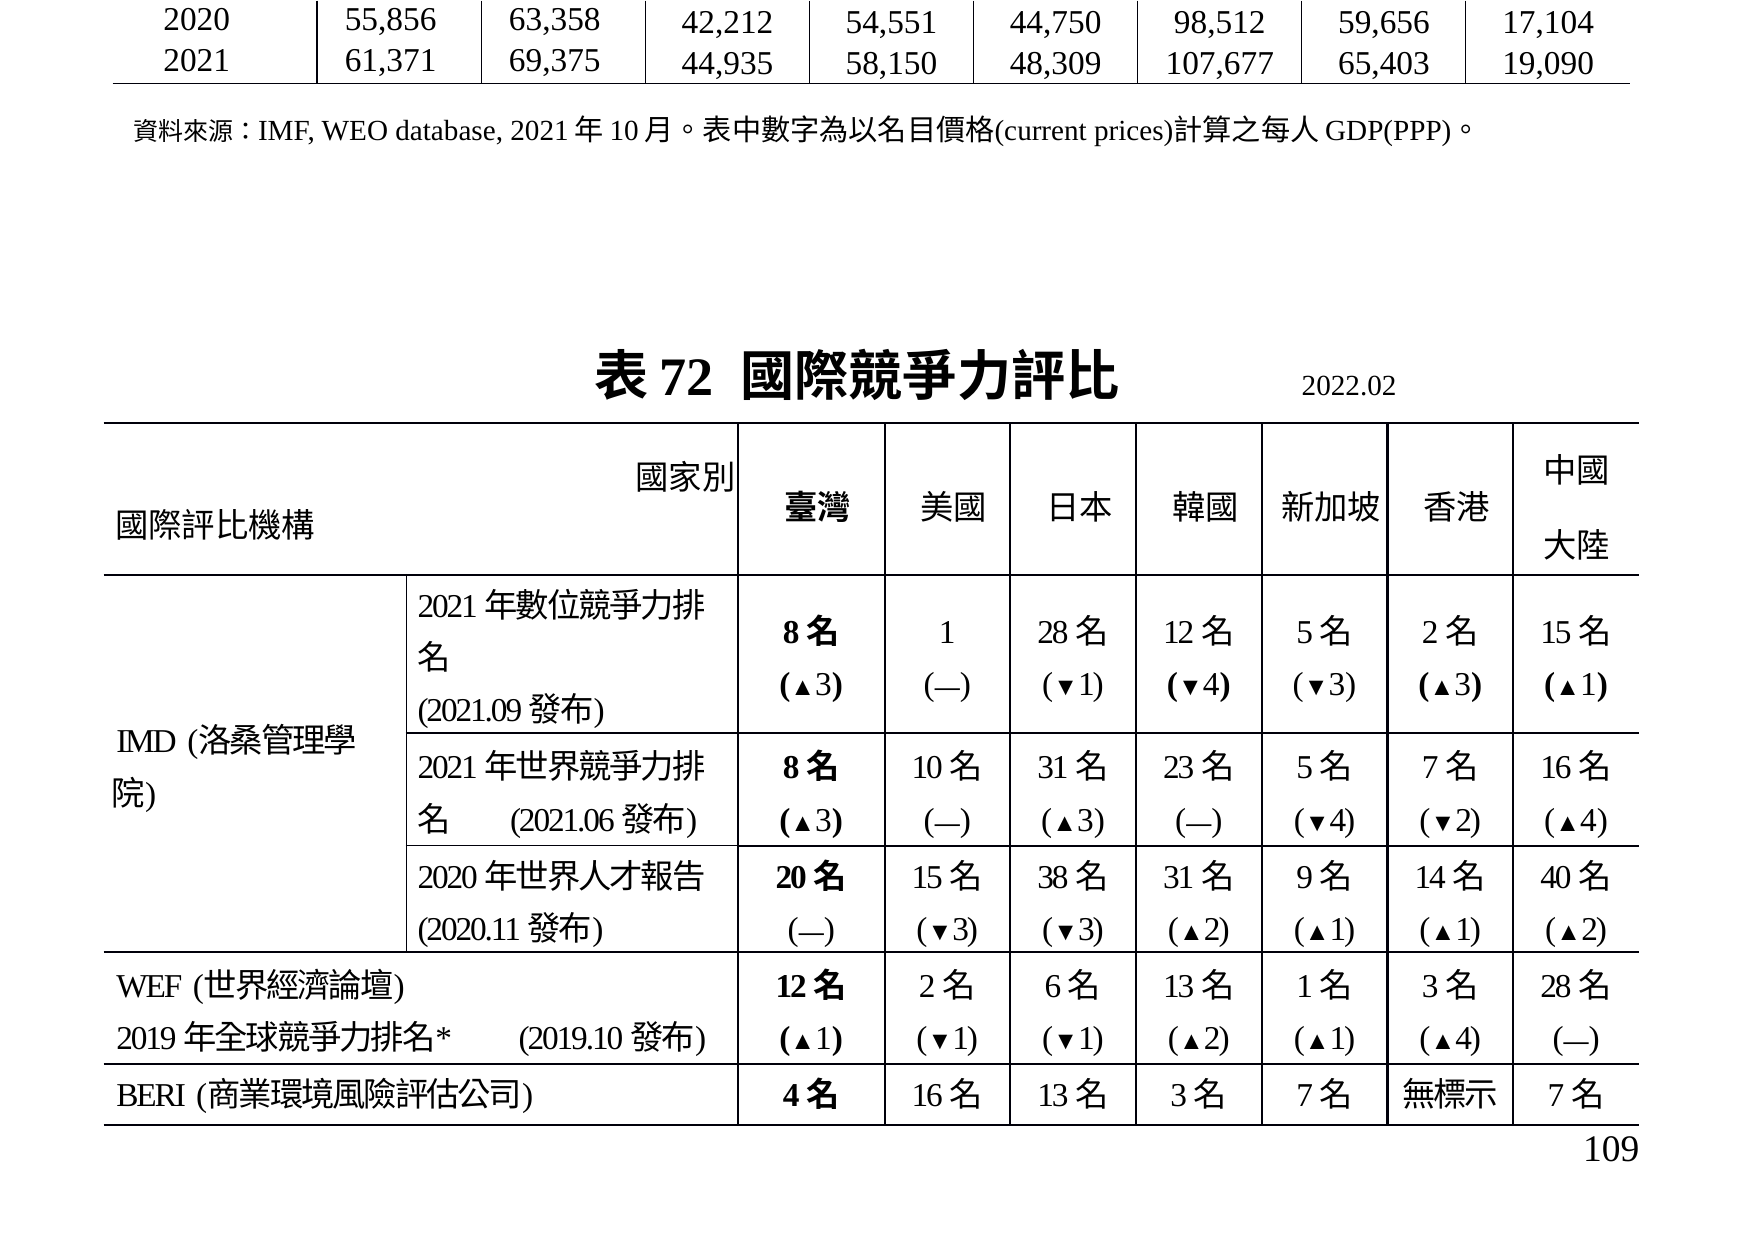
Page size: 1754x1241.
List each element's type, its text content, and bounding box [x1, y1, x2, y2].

table_cell 59,656 [1302, 1, 1465, 42]
table_cell 69,375 [482, 42, 645, 83]
table_cell 63,358 [482, 1, 645, 42]
table_header 中國 大陸 [1514, 424, 1639, 574]
table_cell 7名 [1514, 1065, 1639, 1123]
table_cell 15名 (▲1) [1514, 576, 1639, 732]
table_cell 13名 [1011, 1065, 1135, 1123]
table_cell 8名 (▲3) [739, 576, 884, 732]
table_header 韓國 [1137, 424, 1261, 574]
table_cell 2021年世界競爭力排名 (2021.06發布) [407, 734, 737, 844]
table_cell 31名 (▲2) [1137, 847, 1261, 951]
table_cell 23名 (—) [1137, 734, 1261, 844]
table_cell 55,856 [318, 1, 481, 42]
table_cell 42,212 [646, 1, 809, 42]
table_cell 5名 (▼4) [1263, 734, 1386, 844]
table_cell 40名 (▲2) [1514, 847, 1639, 951]
text 表72 國際競爭力評比 2022.02 [148, 309, 1639, 422]
table_cell 3名 (▲4) [1389, 953, 1512, 1063]
table_cell 4名 [739, 1065, 884, 1123]
text 資料來源：IMF, WEO database, 2021年10月。表中數字為以名目價格(current prices)計算之每人GDP(PPP)。 [103, 84, 1639, 159]
table_cell 98,512 [1138, 1, 1301, 42]
table_cell 13名 (▲2) [1137, 953, 1261, 1063]
table_cell 16名 (▲4) [1514, 734, 1639, 844]
table_cell 16名 [886, 1065, 1009, 1123]
table_cell BERI (商業環境風險評估公司) [104, 1065, 737, 1123]
table_cell IMD (洛桑管理學院) [104, 576, 406, 951]
table_cell 44,935 [646, 42, 809, 83]
table_cell 1 (—) [886, 576, 1009, 732]
table_cell 1名 (▲1) [1263, 953, 1386, 1063]
table_cell 無標示 [1389, 1065, 1512, 1123]
table_cell 65,403 [1302, 42, 1465, 83]
table_cell 31名 (▲3) [1011, 734, 1135, 844]
table_cell 6名 (▼1) [1011, 953, 1135, 1063]
table_cell 2021 [113, 42, 316, 83]
table_header 新加坡 [1263, 424, 1386, 574]
table_cell 7名 (▼2) [1389, 734, 1512, 844]
table_cell 10名 (—) [886, 734, 1009, 844]
table_cell 9名 (▲1) [1263, 847, 1386, 951]
table_cell 12名 (▼4) [1137, 576, 1261, 732]
table_cell 2021年數位競爭力排名 (2021.09發布) [407, 576, 737, 732]
table_header 香港 [1389, 424, 1512, 574]
table_cell 17,104 [1466, 1, 1630, 42]
table_cell 20名 (—) [739, 847, 884, 951]
table_cell 15名 (▼3) [886, 847, 1009, 951]
table_cell 2名 (▼1) [886, 953, 1009, 1063]
table_cell 28名 (▼1) [1011, 576, 1135, 732]
table_cell 3名 [1137, 1065, 1261, 1123]
table_cell 2020 [113, 1, 316, 42]
table_cell 44,750 [974, 1, 1137, 42]
table_cell 107,677 [1138, 42, 1301, 83]
table_cell 54,551 [810, 1, 973, 42]
table_cell 28名 (—) [1514, 953, 1639, 1063]
table_cell 58,150 [810, 42, 973, 83]
table_cell 48,309 [974, 42, 1137, 83]
table_header 國家別 國際評比機構 [104, 424, 737, 574]
table_cell 61,371 [318, 42, 481, 83]
table_header 日本 [1011, 424, 1135, 574]
table_cell 14名 (▲1) [1389, 847, 1512, 951]
table_cell 2020年世界人才報告 (2020.11發布) [407, 846, 737, 951]
table_cell 2名 (▲3) [1389, 576, 1512, 732]
table_cell 19,090 [1466, 42, 1630, 83]
table_header 美國 [886, 424, 1009, 574]
table_header 臺灣 [739, 424, 884, 574]
table_cell 7名 [1263, 1065, 1386, 1123]
table_cell 12名 (▲1) [739, 953, 884, 1063]
table_cell 5名 (▼3) [1263, 576, 1386, 732]
table_cell 8名 (▲3) [739, 734, 884, 844]
table_cell WEF (世界經濟論壇) 2019年全球競爭力排名* (2019.10發布) [104, 953, 737, 1063]
table_cell 38名 (▼3) [1011, 847, 1135, 951]
